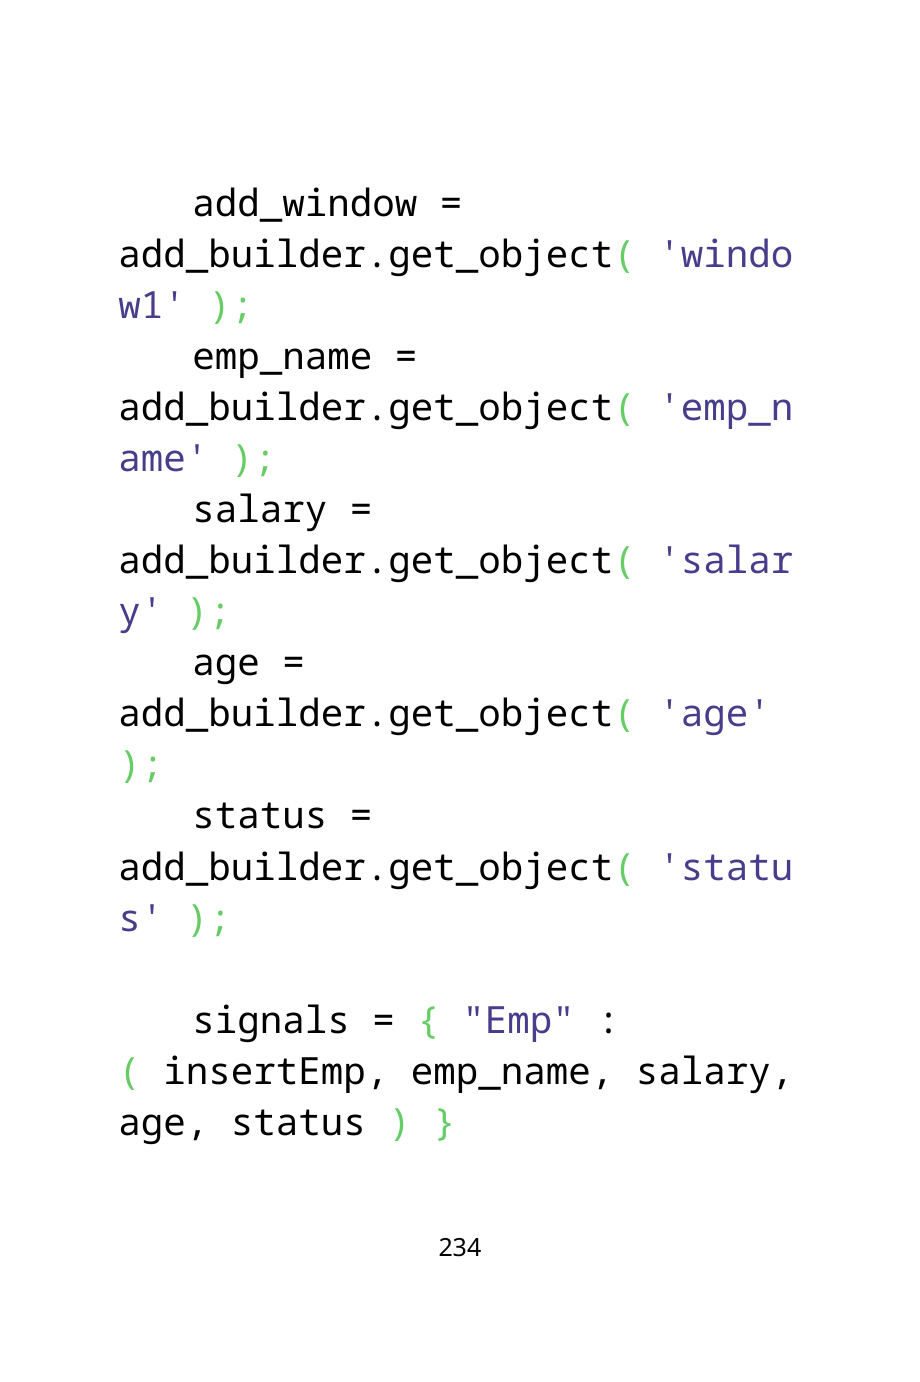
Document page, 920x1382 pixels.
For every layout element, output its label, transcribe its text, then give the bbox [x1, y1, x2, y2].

text salary = add_builder.get_object( 'salary' ); [118, 483, 801, 636]
text status = add_builder.get_object( 'status' ); [118, 789, 801, 942]
text add_window = add_builder.get_object( 'window1' ); [118, 176, 801, 329]
text emp_name = add_builder.get_object( 'emp_name' ); [118, 329, 801, 483]
text age = add_builder.get_object( 'age' ); [118, 636, 801, 789]
text signals = { "Emp" : ( insertEmp, emp_name, salary, age, status ) } [118, 993, 801, 1146]
